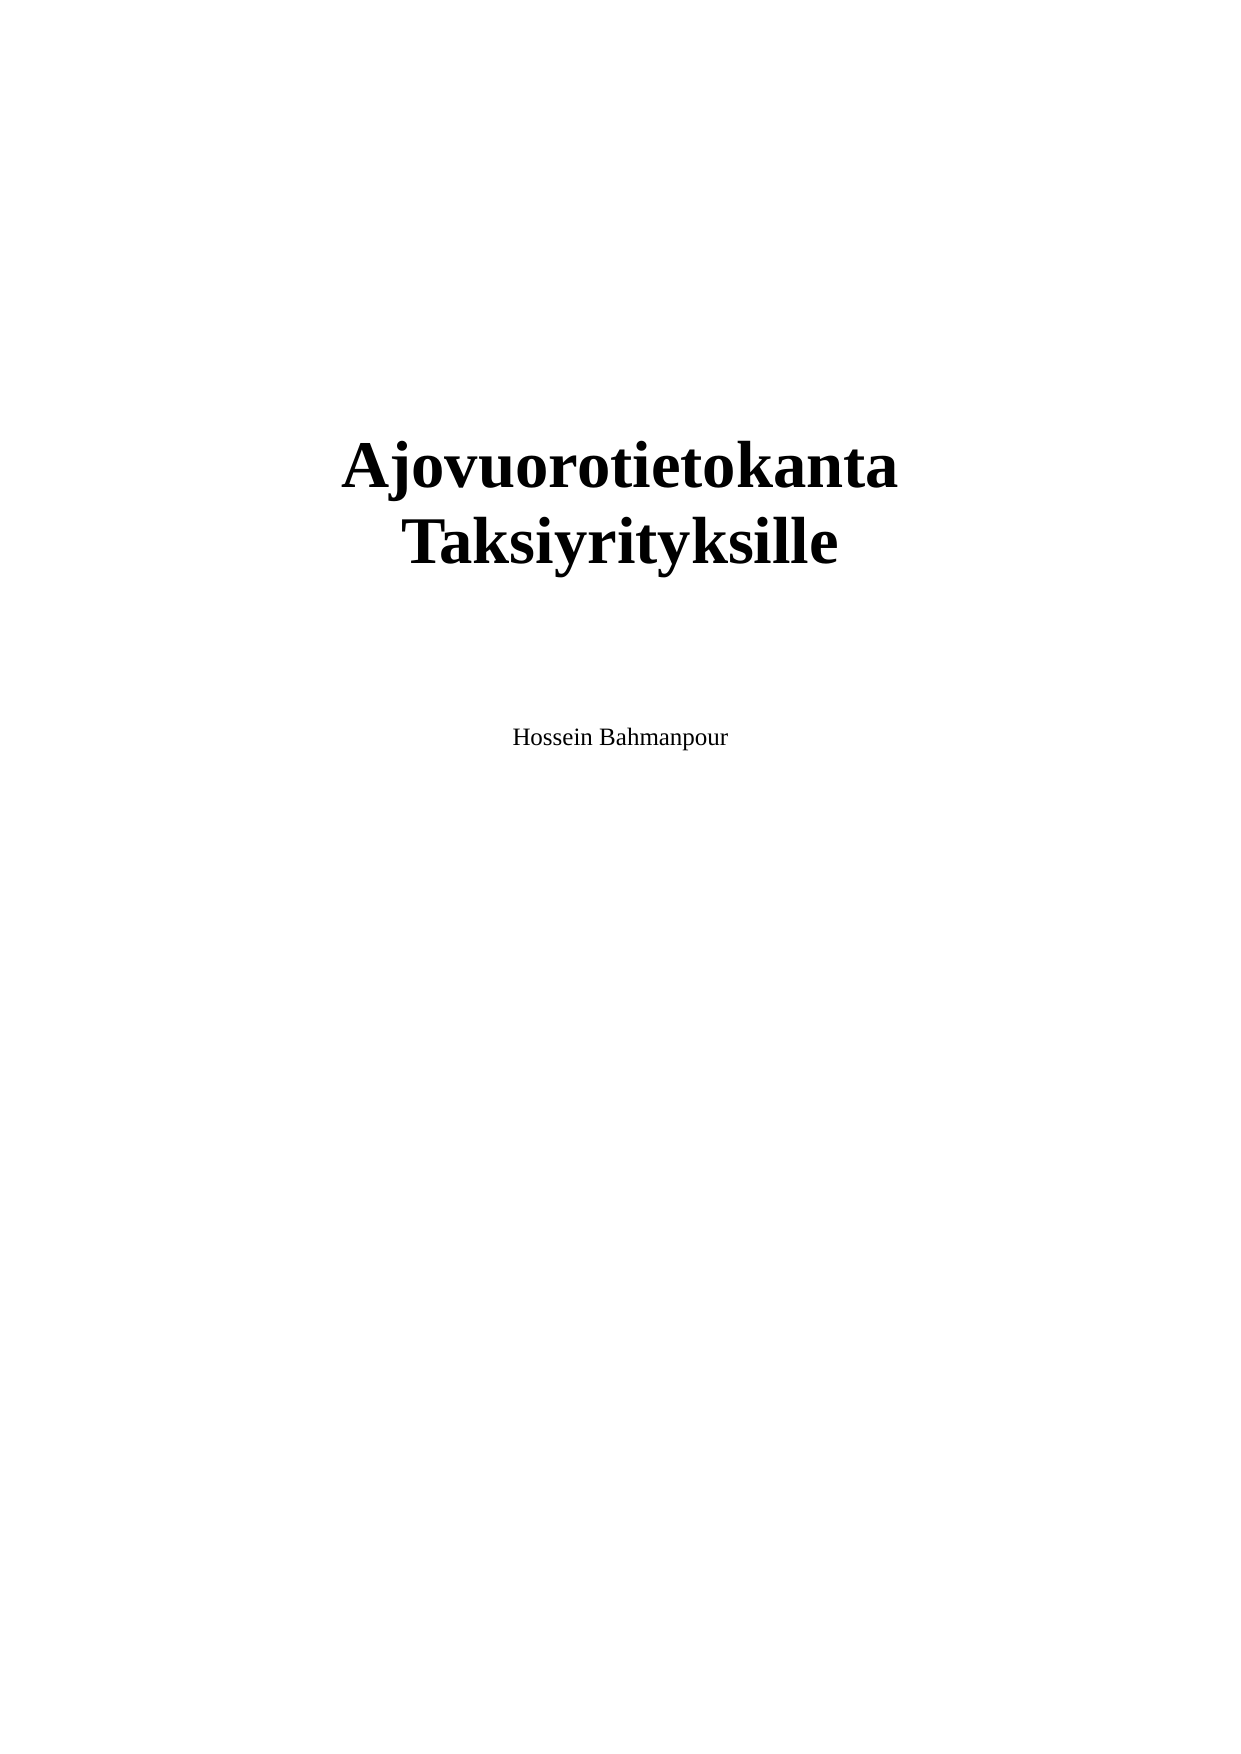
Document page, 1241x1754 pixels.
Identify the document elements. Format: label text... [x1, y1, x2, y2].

text Taksiyrityksille [118, 501, 1122, 578]
text Hossein Bahmanpour [118, 722, 1122, 751]
text Ajovuorotietokanta [118, 425, 1122, 501]
